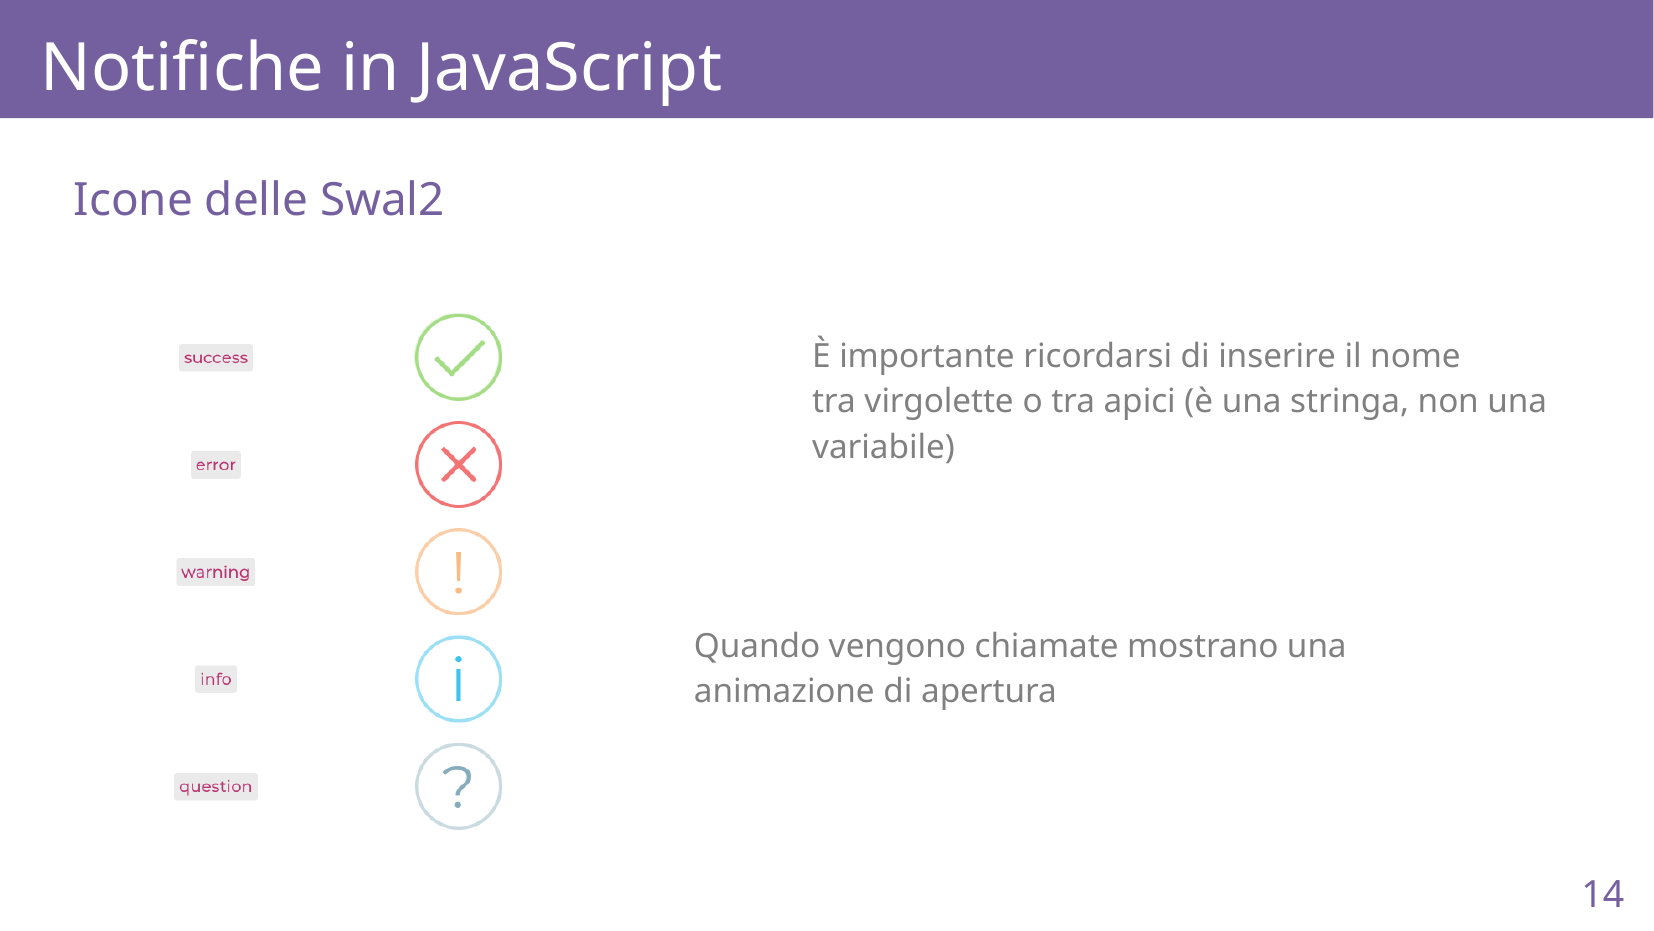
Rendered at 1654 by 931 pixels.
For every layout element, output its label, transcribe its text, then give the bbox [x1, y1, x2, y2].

picture [151, 284, 532, 857]
text_box Icone delle Swal2 [59, 158, 1107, 229]
text_box Quando vengono chiamate mostrano una animazione di apertura [679, 614, 1333, 709]
text_box [1510, 860, 1654, 931]
text_box [0, 0, 1654, 119]
text_box È importante ricordarsi di inserire il nome tra virgolette o tra apici (è una stringa, non una variabile) [797, 324, 1542, 459]
text_box Notifiche in JavaScript [25, 11, 942, 107]
